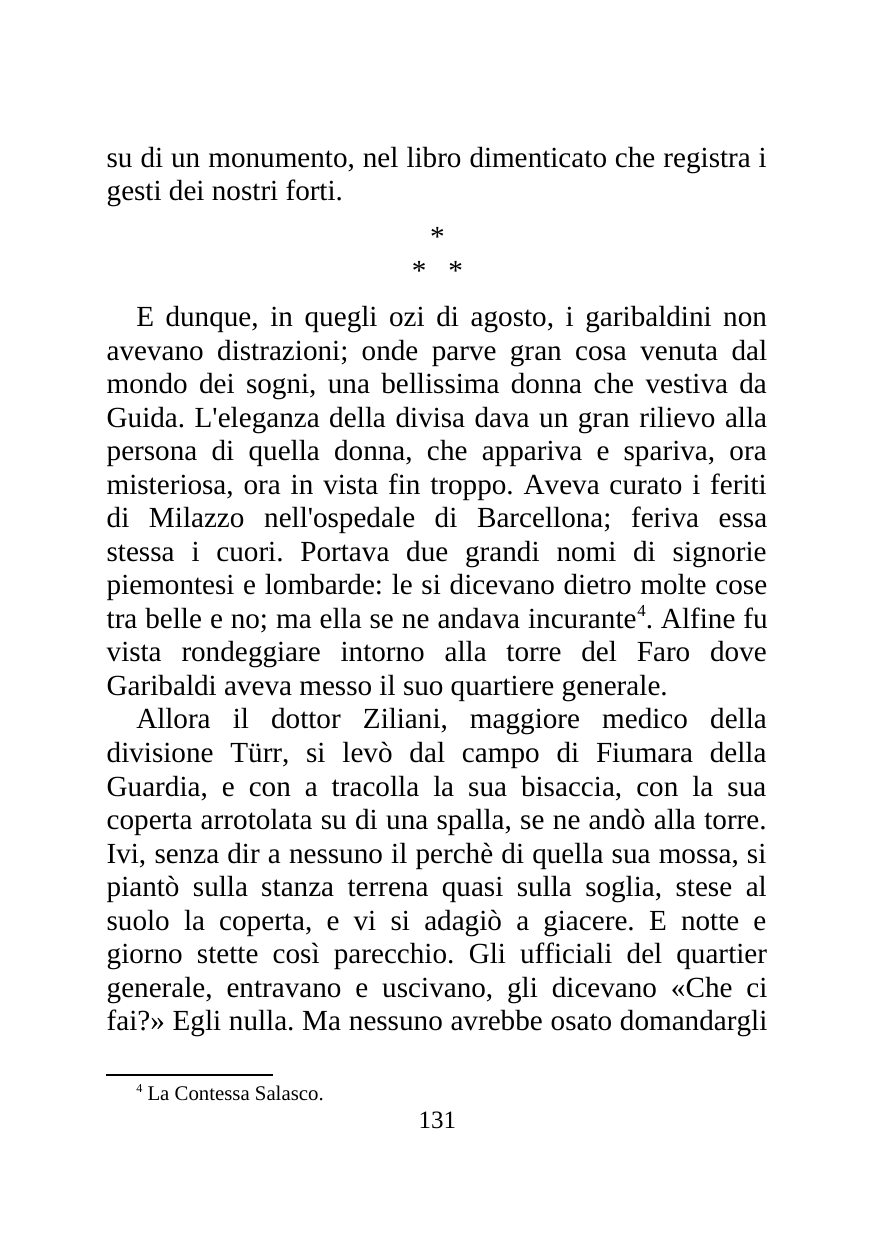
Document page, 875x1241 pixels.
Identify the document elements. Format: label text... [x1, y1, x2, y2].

text su di un monumento, nel libro dimenticato che registra i gesti dei nostri forti. [106, 140, 768, 207]
text Allora il dottor Ziliani, maggiore medico della divisione Türr, si levò dal campo di Fiumara della Guardia, e con a tracolla la sua bisaccia, con la sua coperta arrotolata su di una spalla, se ne andò alla torre. Ivi, senza dir a nessuno il perchè di quella sua mossa, si piantò sulla stanza terrena quasi sulla soglia, stese al suolo la coperta, e vi si adagiò a giacere. E notte e giorno stette così parecchio. Gli ufficiali del quartier generale, entravano e uscivano, gli dicevano «Che ci fai?» Egli nulla. Ma nessuno avrebbe osato domandargli [106, 702, 768, 1037]
text * * * [106, 219, 768, 287]
text La Contessa Salasco. [106, 1081, 768, 1105]
text E dunque, in quegli ozi di agosto, i garibaldini non avevano distrazioni; onde parve gran cosa venuta dal mondo dei sogni, una bellissima donna che vestiva da Guida. L'eleganza della divisa dava un gran rilievo alla persona di quella donna, che appariva e spariva, ora misteriosa, ora in vista fin troppo. Aveva curato i feriti di Milazzo nell'ospedale di Barcellona; feriva essa stessa i cuori. Portava due grandi nomi di signorie piemontesi e lombarde: le si dicevano dietro molte cose tra belle e no; ma ella se ne andava incurante. Alfine fu vista rondeggiare intorno alla torre del Faro dove Garibaldi aveva messo il suo quartiere generale. [106, 299, 768, 702]
